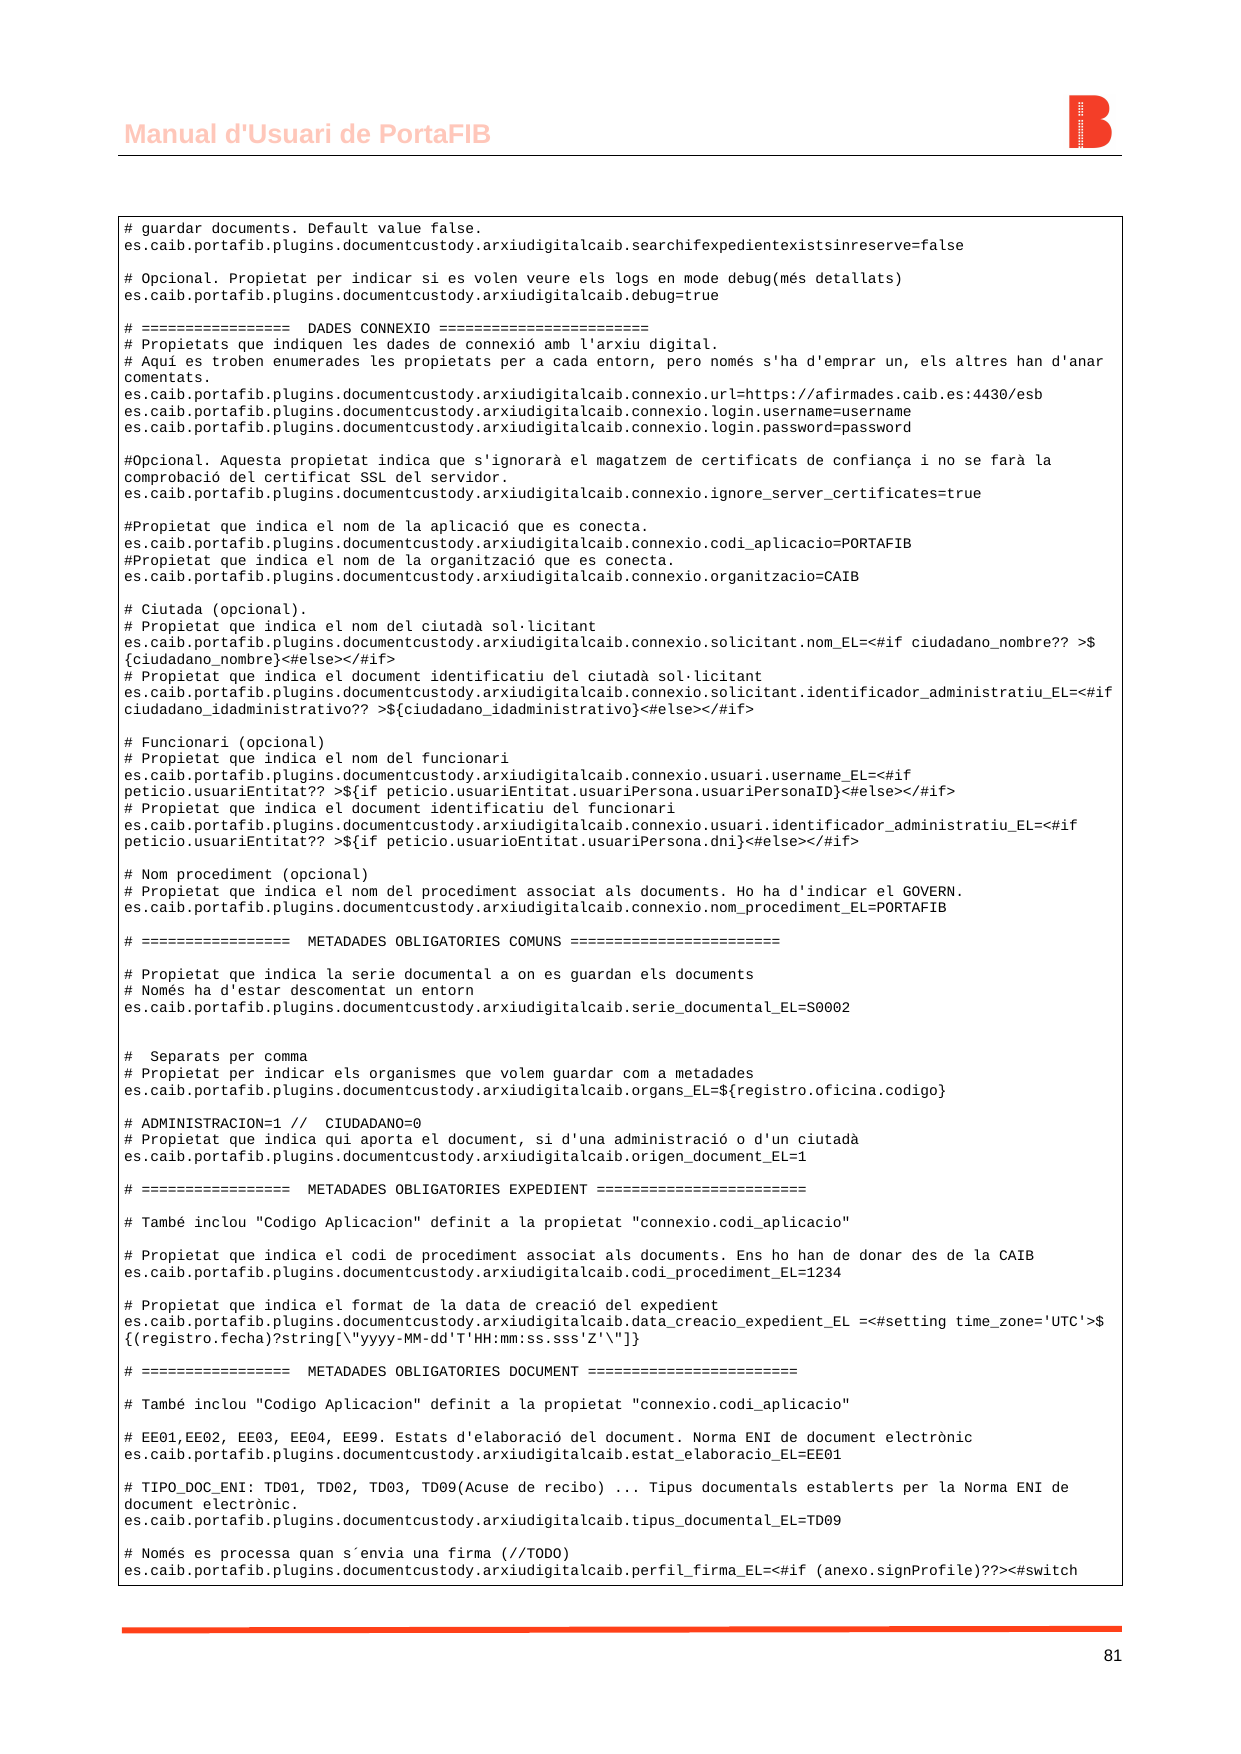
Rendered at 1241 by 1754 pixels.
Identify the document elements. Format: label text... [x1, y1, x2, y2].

table_header # guardar documents. Default value false. es.caib.portafib.plugins.documentcustody.arxiudigitalcaib.searchifexpedientexistsinreserve=false # Opcional. Propietat per indicar si es volen veure els logs en mode debug(més detallats) es.caib.portafib.plugins.documentcustody.arxiudigitalcaib.debug=true # ================= DADES CONNEXIO ======================== # Propietats que indiquen les dades de connexió amb l'arxiu digital. # Aquí es troben enumerades les propietats per a cada entorn, pero només s'ha d'emprar un, els altres han d'anar comentats. es.caib.portafib.plugins.documentcustody.arxiudigitalcaib.connexio.url=https://afirmades.caib.es:4430/esb es.caib.portafib.plugins.documentcustody.arxiudigitalcaib.connexio.login.username=username es.caib.portafib.plugins.documentcustody.arxiudigitalcaib.connexio.login.password=password #Opcional. Aquesta propietat indica que s'ignorarà el magatzem de certificats de confiança i no se farà la comprobació del certificat SSL del servidor. es.caib.portafib.plugins.documentcustody.arxiudigitalcaib.connexio.ignore_server_certificates=true #Propietat que indica el nom de la aplicació que es conecta. es.caib.portafib.plugins.documentcustody.arxiudigitalcaib.connexio.codi_aplicacio=PORTAFIB #Propietat que indica el nom de la organització que es conecta. es.caib.portafib.plugins.documentcustody.arxiudigitalcaib.connexio.organitzacio=CAIB # Ciutada (opcional). # Propietat que indica el nom del ciutadà sol·licitant es.caib.portafib.plugins.documentcustody.arxiudigitalcaib.connexio.solicitant.nom_EL=<#if ciudadano_nombre?? >${ciudadano_nombre}<#else></#if> # Propietat que indica el document identificatiu del ciutadà sol·licitant es.caib.portafib.plugins.documentcustody.arxiudigitalcaib.connexio.solicitant.identificador_administratiu_EL=<#if ciudadano_idadministrativo?? >${ciudadano_idadministrativo}<#else></#if> # Funcionari (opcional) # Propietat que indica el nom del funcionari es.caib.portafib.plugins.documentcustody.arxiudigitalcaib.connexio.usuari.username_EL=<#if peticio.usuariEntitat?? >${if peticio.usuariEntitat.usuariPersona.usuariPersonaID}<#else></#if> # Propietat que indica el document identificatiu del funcionari es.caib.portafib.plugins.documentcustody.arxiudigitalcaib.connexio.usuari.identificador_administratiu_EL=<#if peticio.usuariEntitat?? >${if peticio.usuarioEntitat.usuariPersona.dni}<#else></#if> # Nom procediment (opcional) # Propietat que indica el nom del procediment associat als documents. Ho ha d'indicar el GOVERN. es.caib.portafib.plugins.documentcustody.arxiudigitalcaib.connexio.nom_procediment_EL=PORTAFIB # ================= METADADES OBLIGATORIES COMUNS ======================== # Propietat que indica la serie documental a on es guardan els documents # Només ha d'estar descomentat un entorn es.caib.portafib.plugins.documentcustody.arxiudigitalcaib.serie_documental_EL=S0002 # Separats per comma # Propietat per indicar els organismes que volem guardar com a metadades es.caib.portafib.plugins.documentcustody.arxiudigitalcaib.organs_EL=${registro.oficina.codigo} # ADMINISTRACION=1 // CIUDADANO=0 # Propietat que indica qui aporta el document, si d'una administració o d'un ciutadà es.caib.portafib.plugins.documentcustody.arxiudigitalcaib.origen_document_EL=1 # ================= METADADES OBLIGATORIES EXPEDIENT ======================== # També inclou "Codigo Aplicacion" definit a la propietat "connexio.codi_aplicacio" # Propietat que indica el codi de procediment associat als documents. Ens ho han de donar des de la CAIB es.caib.portafib.plugins.documentcustody.arxiudigitalcaib.codi_procediment_EL=1234 # Propietat que indica el format de la data de creació del expedient es.caib.portafib.plugins.documentcustody.arxiudigitalcaib.data_creacio_expedient_EL =<#setting time_zone='UTC'>${(registro.fecha)?string[\"yyyy-MM-dd'T'HH:mm:ss.sss'Z'\"]} # ================= METADADES OBLIGATORIES DOCUMENT ======================== # També inclou "Codigo Aplicacion" definit a la propietat "connexio.codi_aplicacio" # EE01,EE02, EE03, EE04, EE99. Estats d'elaboració del document. Norma ENI de document electrònic es.caib.portafib.plugins.documentcustody.arxiudigitalcaib.estat_elaboracio_EL=EE01 # TIPO_DOC_ENI: TD01, TD02, TD03, TD09(Acuse de recibo) ... Tipus documentals establerts per la Norma ENI de document electrònic. es.caib.portafib.plugins.documentcustody.arxiudigitalcaib.tipus_documental_EL=TD09 # Només es processa quan s´envia una firma (//TODO) es.caib.portafib.plugins.documentcustody.arxiudigitalcaib.perfil_firma_EL=<#if (anexo.signProfile)??><#switch [119, 217, 1122, 1585]
picture [1063, 94, 1117, 150]
